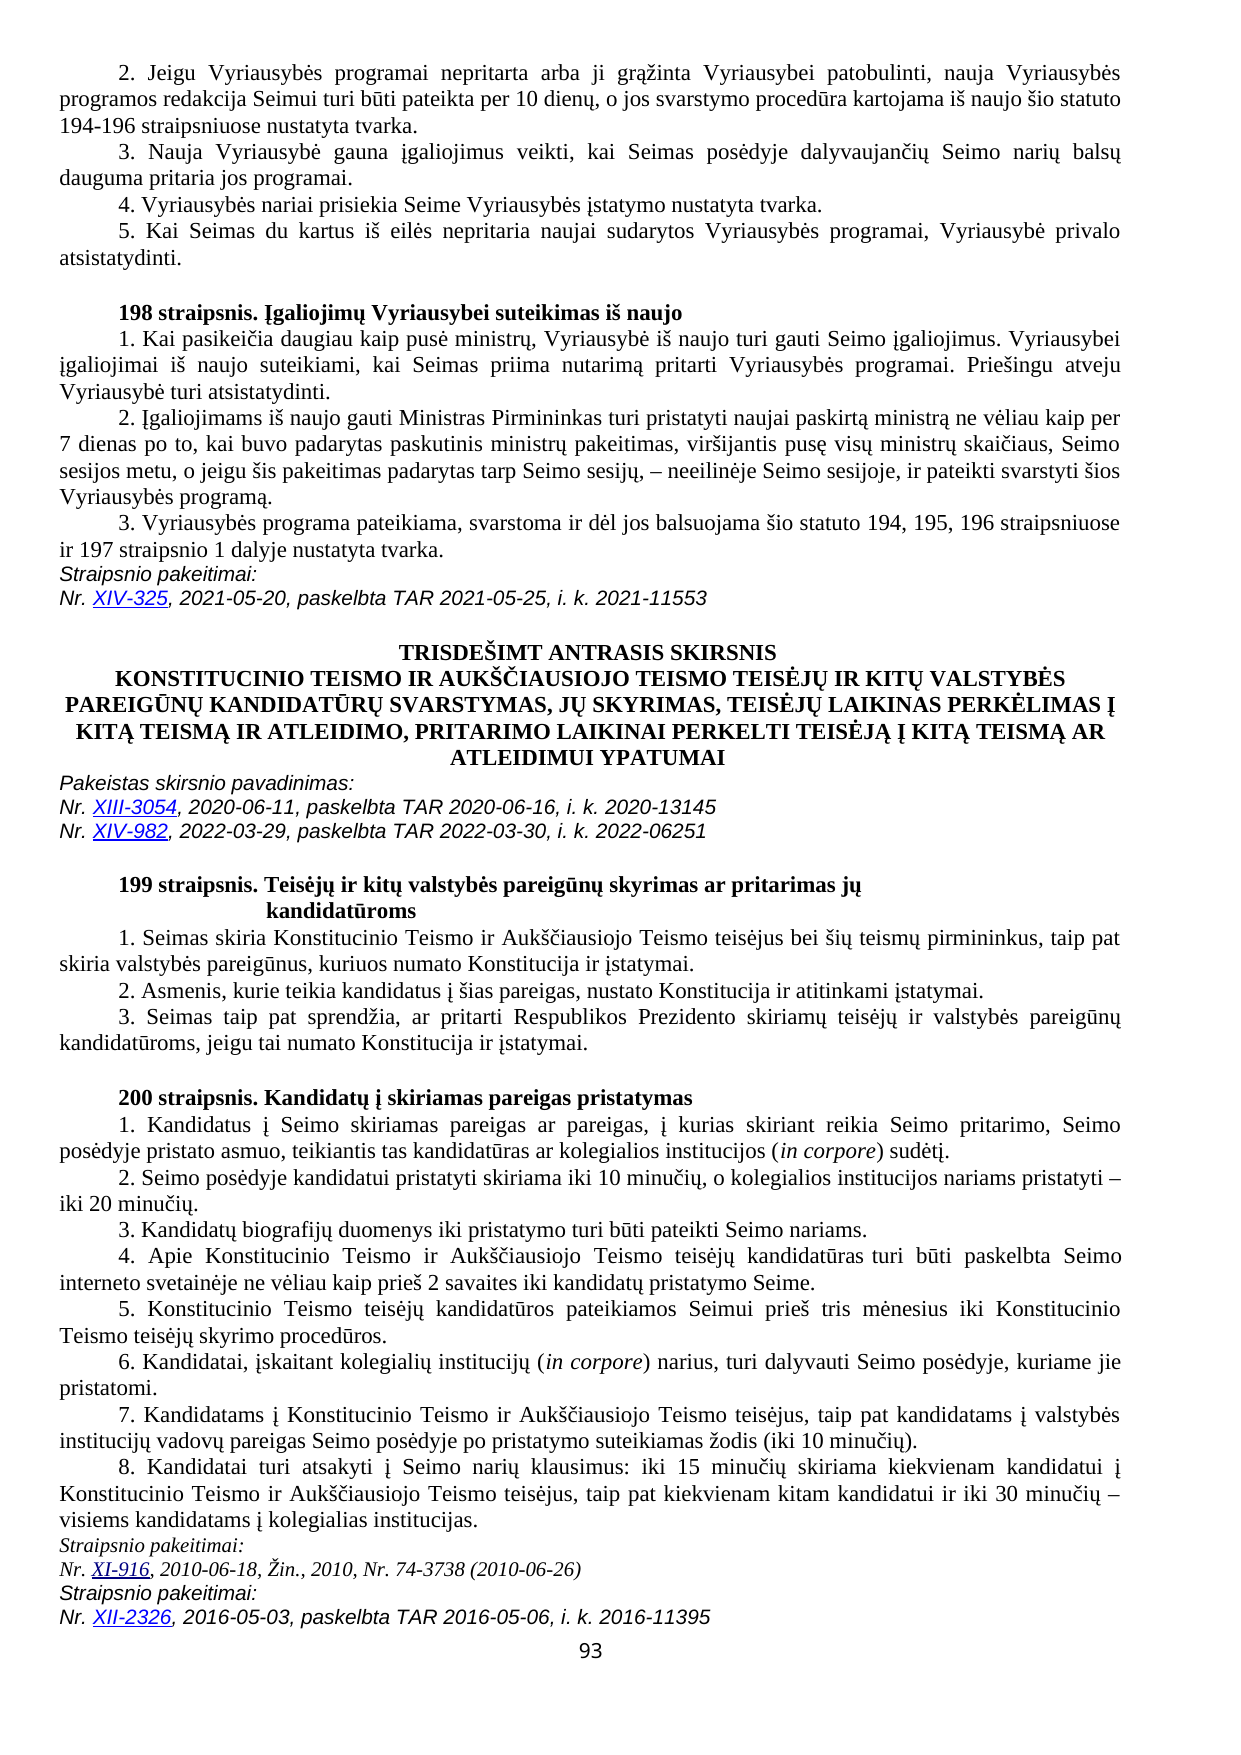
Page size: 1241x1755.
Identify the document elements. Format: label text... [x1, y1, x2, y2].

text 2. Jeigu Vyriausybės programai nepritarta arba ji grąžinta Vyriausybei patobulinti, nauja Vyriausybės programos redakcija Seimui turi būti pateikta per 10 dienų, o jos svarstymo procedūra kartojama iš naujo šio statuto 194-196 straipsniuose nustatyta tvarka. [59, 59, 1122, 138]
text TRISDEŠIMT ANTRASIS SKIRSNIS [59, 639, 1122, 665]
text Straipsnio pakeitimai: [59, 1532, 1122, 1557]
text 2. Įgaliojimams iš naujo gauti Ministras Pirmininkas turi pristatyti naujai paskirtą ministrą ne vėliau kaip per 7 dienas po to, kai buvo padarytas paskutinis ministrų pakeitimas, viršijantis pusę visų ministrų skaičiaus, Seimo sesijos metu, o jeigu šis pakeitimas padarytas tarp Seimo sesijų, – neeilinėje Seimo sesijoje, ir pateikti svarstyti šios Vyriausybės programą. [59, 404, 1122, 509]
text Nr. XIV-982, 2022-03-29, paskelbta TAR 2022-03-30, i. k. 2022-06251 [59, 818, 1122, 842]
text Nr. XIV-325, 2021-05-20, paskelbta TAR 2021-05-25, i. k. 2021-11553 [59, 586, 1122, 610]
text 4. Apie Konstitucinio Teismo ir Aukščiausiojo Teismo teisėjų kandidatūras turi būti paskelbta Seimo interneto svetainėje ne vėliau kaip prieš 2 savaites iki kandidatų pristatymo Seime. [59, 1243, 1122, 1295]
text Nr. XI-916, 2010-06-18, Žin., 2010, Nr. 74-3738 (2010-06-26) [59, 1557, 1122, 1581]
text 2. Seimo posėdyje kandidatui pristatyti skiriama iki 10 minučių, o kolegialios institucijos nariams pristatyti – iki 20 minučių. [59, 1163, 1122, 1216]
text 3. Kandidatų biografijų duomenys iki pristatymo turi būti pateikti Seimo nariams. [59, 1216, 1122, 1243]
text 1. Kai pasikeičia daugiau kaip pusė ministrų, Vyriausybė iš naujo turi gauti Seimo įgaliojimus. Vyriausybei įgaliojimai iš naujo suteikiami, kai Seimas priima nutarimą pritarti Vyriausybės programai. Priešingu atveju Vyriausybė turi atsistatydinti. [59, 325, 1122, 404]
text Nr. XII-2326, 2016-05-03, paskelbta TAR 2016-05-06, i. k. 2016-11395 [59, 1604, 1122, 1628]
text 3. Vyriausybės programa pateikiama, svarstoma ir dėl jos balsuojama šio statuto 194, 195, 196 straipsniuose ir 197 straipsnio 1 dalyje nustatyta tvarka. [59, 509, 1122, 562]
text Pakeistas skirsnio pavadinimas: [59, 771, 1122, 794]
text 6. Kandidatai, įskaitant kolegialių institucijų (in corpore) narius, turi dalyvauti Seimo posėdyje, kuriame jie pristatomi. [59, 1348, 1122, 1401]
text 198 straipsnis. Įgaliojimų Vyriausybei suteikimas iš naujo [59, 299, 1122, 325]
text 7. Kandidatams į Konstitucinio Teismo ir Aukščiausiojo Teismo teisėjus, taip pat kandidatams į valstybės institucijų vadovų pareigas Seimo posėdyje po pristatymo suteikiamas žodis (iki 10 minučių). [59, 1401, 1122, 1453]
text KONSTITUCINIO TEISMO IR AUKŠČIAUSIOJO TEISMO TEISĖJŲ IR KITŲ VALSTYBĖS PAREIGŪNŲ KANDIDATŪRŲ SVARSTYMAS, JŲ SKYRIMAS, TEISĖJŲ LAIKINAS PERKĖLIMAS Į KITĄ TEISMĄ IR ATLEIDIMO, PRITARIMO LAIKINAI PERKELTI TEISĖJĄ Į KITĄ TEISMĄ AR ATLEIDIMUI YPATUMAI [59, 665, 1122, 771]
text kandidatūroms [266, 898, 1122, 924]
text 2. Asmenis, kurie teikia kandidatus į šias pareigas, nustato Konstitucija ir atitinkami įstatymai. [59, 977, 1122, 1003]
text 8. Kandidatai turi atsakyti į Seimo narių klausimus: iki 15 minučių skiriama kiekvienam kandidatui į Konstitucinio Teismo ir Aukščiausiojo Teismo teisėjus, taip pat kiekvienam kitam kandidatui ir iki 30 minučių – visiems kandidatams į kolegialias institucijas. [59, 1453, 1122, 1532]
text 3. Nauja Vyriausybė gauna įgaliojimus veikti, kai Seimas posėdyje dalyvaujančių Seimo narių balsų dauguma pritaria jos programai. [59, 138, 1122, 191]
text Straipsnio pakeitimai: [59, 562, 1122, 586]
text 1. Seimas skiria Konstitucinio Teismo ir Aukščiausiojo Teismo teisėjus bei šių teismų pirmininkus, taip pat skiria valstybės pareigūnus, kuriuos numato Konstitucija ir įstatymai. [59, 924, 1122, 977]
text Nr. XIII-3054, 2020-06-11, paskelbta TAR 2020-06-16, i. k. 2020-13145 [59, 794, 1122, 818]
text 5. Konstitucinio Teismo teisėjų kandidatūros pateikiamos Seimui prieš tris mėnesius iki Konstitucinio Teismo teisėjų skyrimo procedūros. [59, 1295, 1122, 1348]
text 199 straipsnis. Teisėjų ir kitų valstybės pareigūnų skyrimas ar pritarimas jų [118, 871, 1122, 898]
text 200 straipsnis. Kandidatų į skiriamas pareigas pristatymas [59, 1084, 1122, 1111]
text 1. Kandidatus į Seimo skiriamas pareigas ar pareigas, į kurias skiriant reikia Seimo pritarimo, Seimo posėdyje pristato asmuo, teikiantis tas kandidatūras ar kolegialios institucijos (in corpore) sudėtį. [59, 1111, 1122, 1163]
text 4. Vyriausybės nariai prisiekia Seime Vyriausybės įstatymo nustatyta tvarka. [59, 191, 1122, 217]
text Straipsnio pakeitimai: [59, 1581, 1122, 1604]
text 5. Kai Seimas du kartus iš eilės nepritaria naujai sudarytos Vyriausybės programai, Vyriausybė privalo atsistatydinti. [59, 217, 1122, 270]
text 3. Seimas taip pat sprendžia, ar pritarti Respublikos Prezidento skiriamų teisėjų ir valstybės pareigūnų kandidatūroms, jeigu tai numato Konstitucija ir įstatymai. [59, 1003, 1122, 1056]
